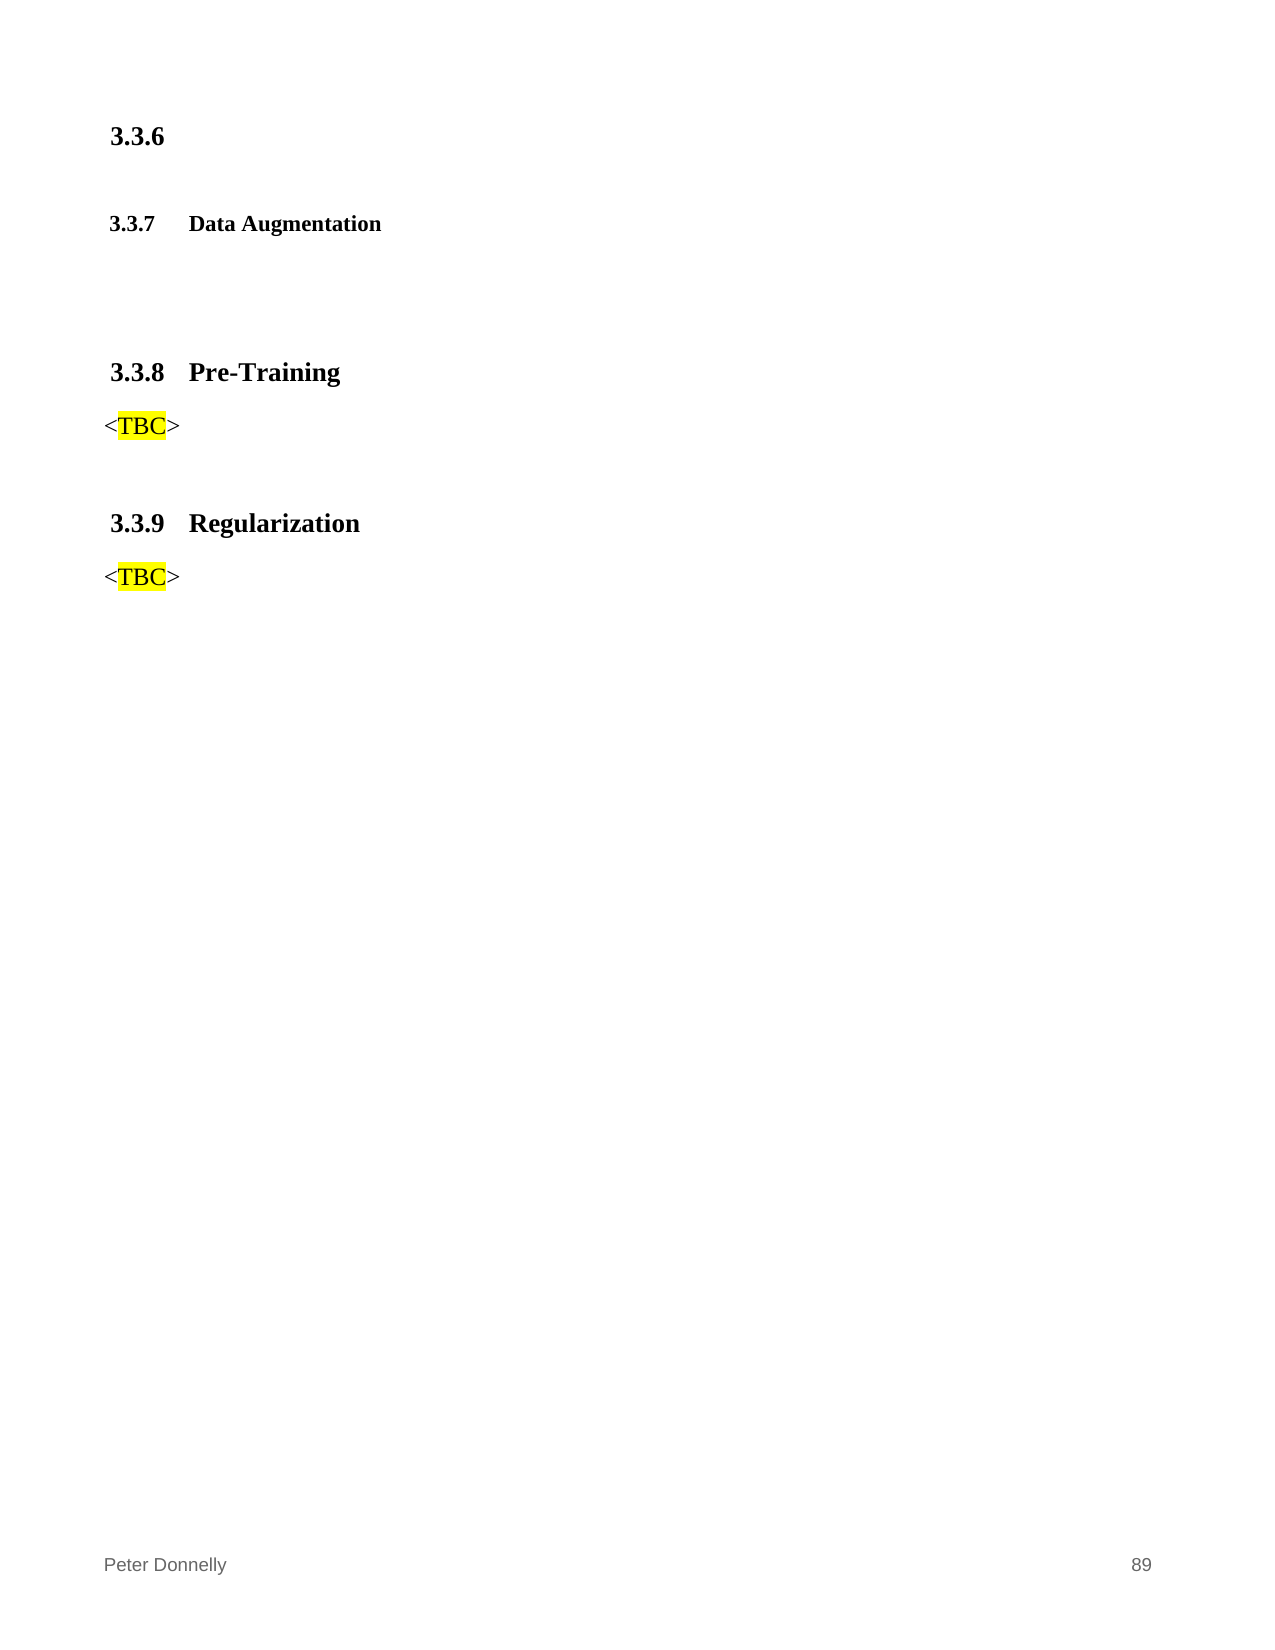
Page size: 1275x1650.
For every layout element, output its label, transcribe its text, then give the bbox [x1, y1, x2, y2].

text <TBC> [103, 411, 1181, 440]
subtitle Data Augmentation [103, 210, 1181, 236]
text <TBC> [103, 562, 1181, 591]
subtitle Regularization [103, 507, 1181, 538]
subtitle Pre-Training [103, 356, 1181, 387]
